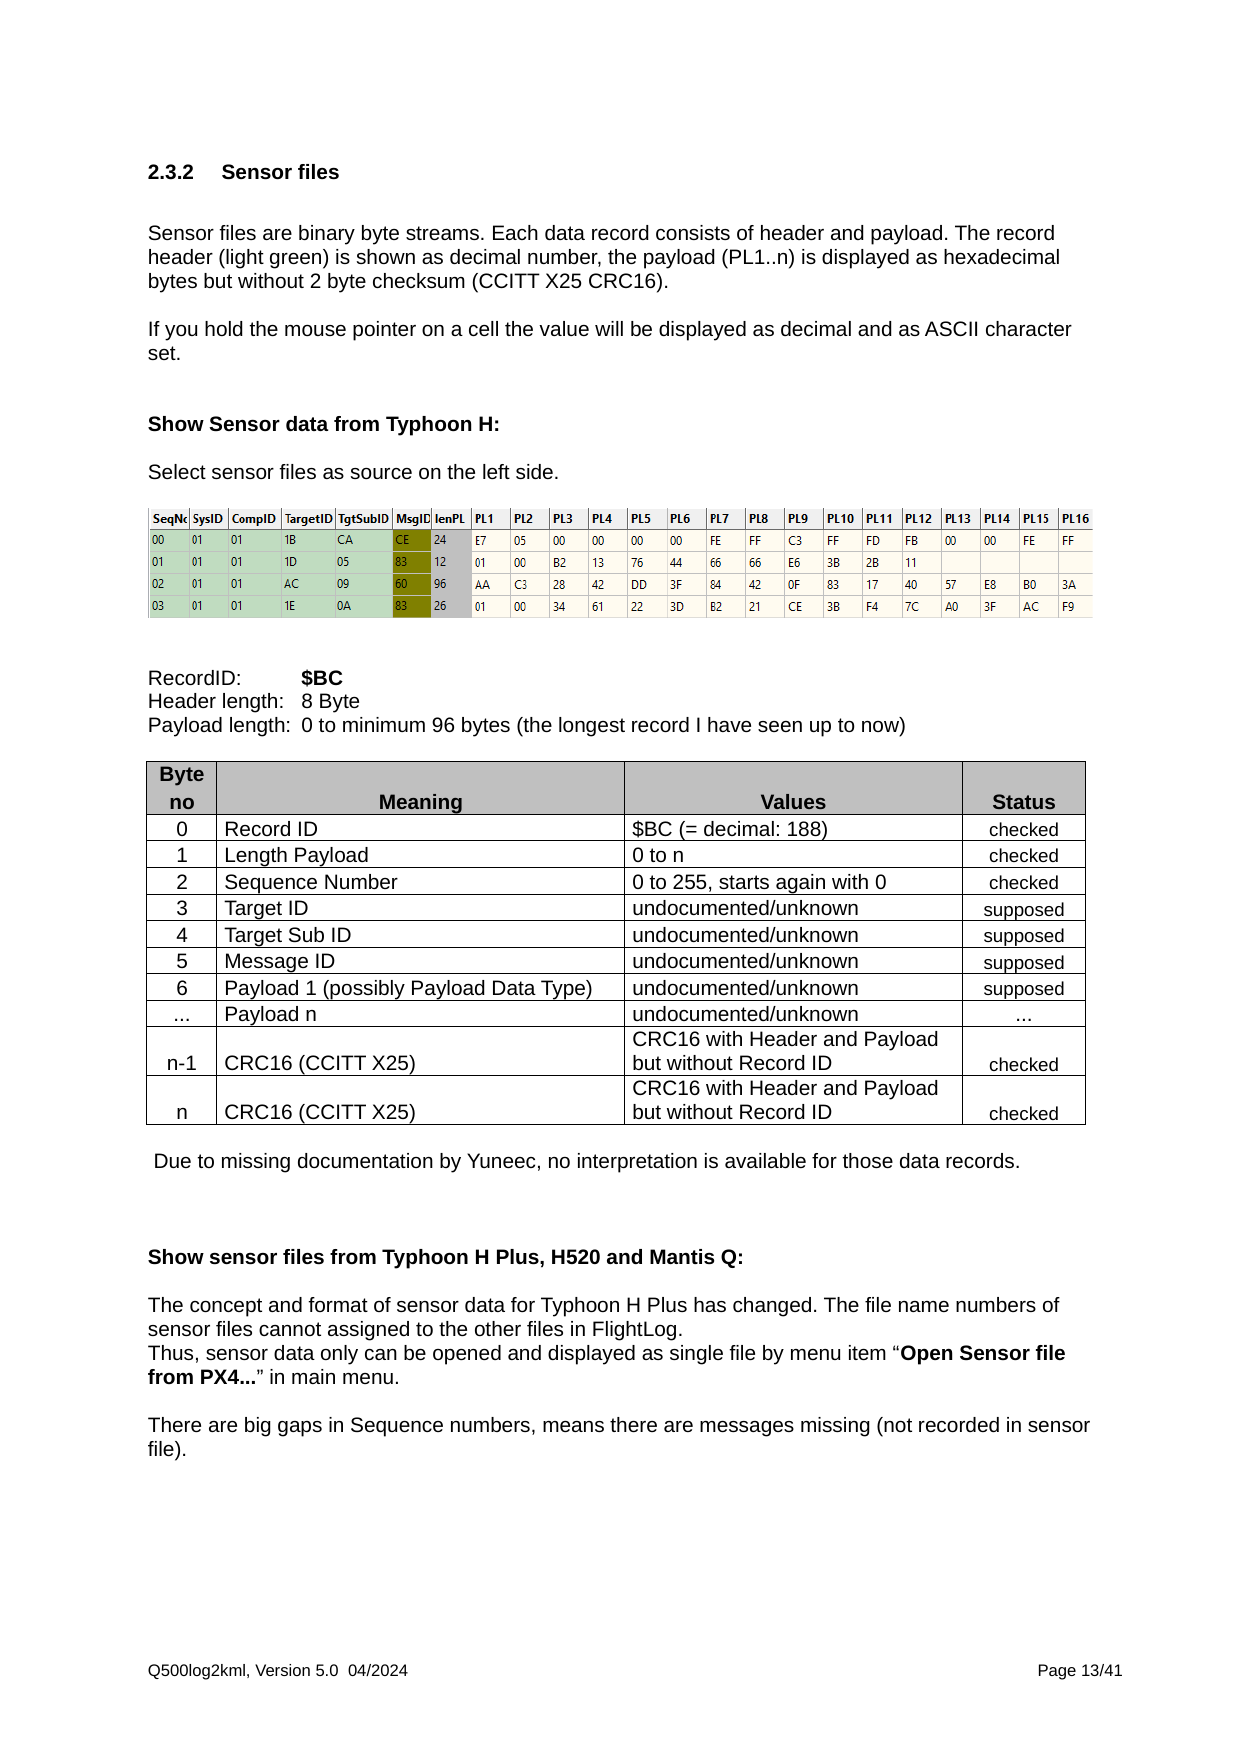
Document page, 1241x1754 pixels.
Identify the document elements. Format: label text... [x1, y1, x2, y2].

table_cell checked [963, 868, 1085, 893]
table_cell ... [963, 1001, 1085, 1026]
table_cell Length Payload [217, 841, 624, 867]
table_cell Record ID [217, 815, 624, 840]
table_cell 0 to n [625, 841, 962, 867]
table_header Byte no [147, 762, 216, 814]
table_cell CRC16 with Header and Payload but without Record ID [625, 1076, 962, 1124]
table_cell undocumented/unknown [625, 921, 962, 947]
table_cell ... [147, 1001, 216, 1026]
text Due to missing documentation by Yuneec, no interpretation is available for those data records. [148, 1149, 1093, 1173]
subtitle Sensor files [148, 160, 1093, 184]
table_cell 5 [147, 948, 216, 973]
table_cell 0 to 255, starts again with 0 [625, 868, 962, 893]
table_cell Payload 1 (possibly Payload Data Type) [217, 974, 624, 1000]
text Payload length: 0 to minimum 96 bytes (the longest record I have seen up to now) [148, 713, 1093, 737]
text Select sensor files as source on the left side. [148, 460, 1093, 484]
table_cell Message ID [217, 948, 624, 973]
table_cell CRC16 (CCITT X25) [217, 1076, 624, 1124]
table_cell supposed [963, 895, 1085, 920]
text There are big gaps in Sequence numbers, means there are messages missing (not recorded in sensor file). [148, 1413, 1093, 1461]
table_cell CRC16 (CCITT X25) [217, 1027, 624, 1075]
table_cell 2 [147, 868, 216, 893]
table_cell undocumented/unknown [625, 1001, 962, 1026]
text RecordID: $BC [148, 665, 1093, 689]
text The concept and format of sensor data for Typhoon H Plus has changed. The file name numbers of sensor files cannot assigned to the other files in FlightLog. [148, 1293, 1093, 1341]
table_cell checked [963, 1076, 1085, 1124]
table_cell supposed [963, 921, 1085, 947]
table_cell undocumented/unknown [625, 948, 962, 973]
table_cell Target ID [217, 895, 624, 920]
table_cell 1 [147, 841, 216, 867]
table_cell undocumented/unknown [625, 895, 962, 920]
table_cell Target Sub ID [217, 921, 624, 947]
text Thus, sensor data only can be opened and displayed as single file by menu item “Open Sensor file from PX4...” in main menu. [148, 1341, 1093, 1389]
table_cell 0 [147, 815, 216, 840]
table_cell Payload n [217, 1001, 624, 1026]
table_cell 4 [147, 921, 216, 947]
table_header Meaning [217, 762, 624, 814]
text If you hold the mouse pointer on a cell the value will be displayed as decimal and as ASCII character set. [148, 316, 1093, 364]
text Show Sensor data from Typhoon H: [148, 412, 1093, 436]
picture [147, 508, 1093, 618]
text Sensor files are binary byte streams. Each data record consists of header and payload. The record header (light green) is shown as decimal number, the payload (PL1..n) is displayed as hexadecimal bytes but without 2 byte checksum (CCITT X25 CRC16). [148, 221, 1093, 292]
table_cell checked [963, 841, 1085, 867]
table_cell supposed [963, 948, 1085, 973]
text Show sensor files from Typhoon H Plus, H520 and Mantis Q: [148, 1245, 1093, 1269]
table_cell Sequence Number [217, 868, 624, 893]
table_cell checked [963, 815, 1085, 840]
table_cell $BC (= decimal: 188) [625, 815, 962, 840]
table_header Values [625, 762, 962, 814]
table_cell n [147, 1076, 216, 1124]
table_cell 6 [147, 974, 216, 1000]
table_cell n-1 [147, 1027, 216, 1075]
table_cell supposed [963, 974, 1085, 1000]
table_header Status [963, 762, 1085, 814]
table_cell CRC16 with Header and Payload but without Record ID [625, 1027, 962, 1075]
text Header length: 8 Byte [148, 689, 1093, 713]
table_cell 3 [147, 895, 216, 920]
table_cell undocumented/unknown [625, 974, 962, 1000]
table_cell checked [963, 1027, 1085, 1075]
